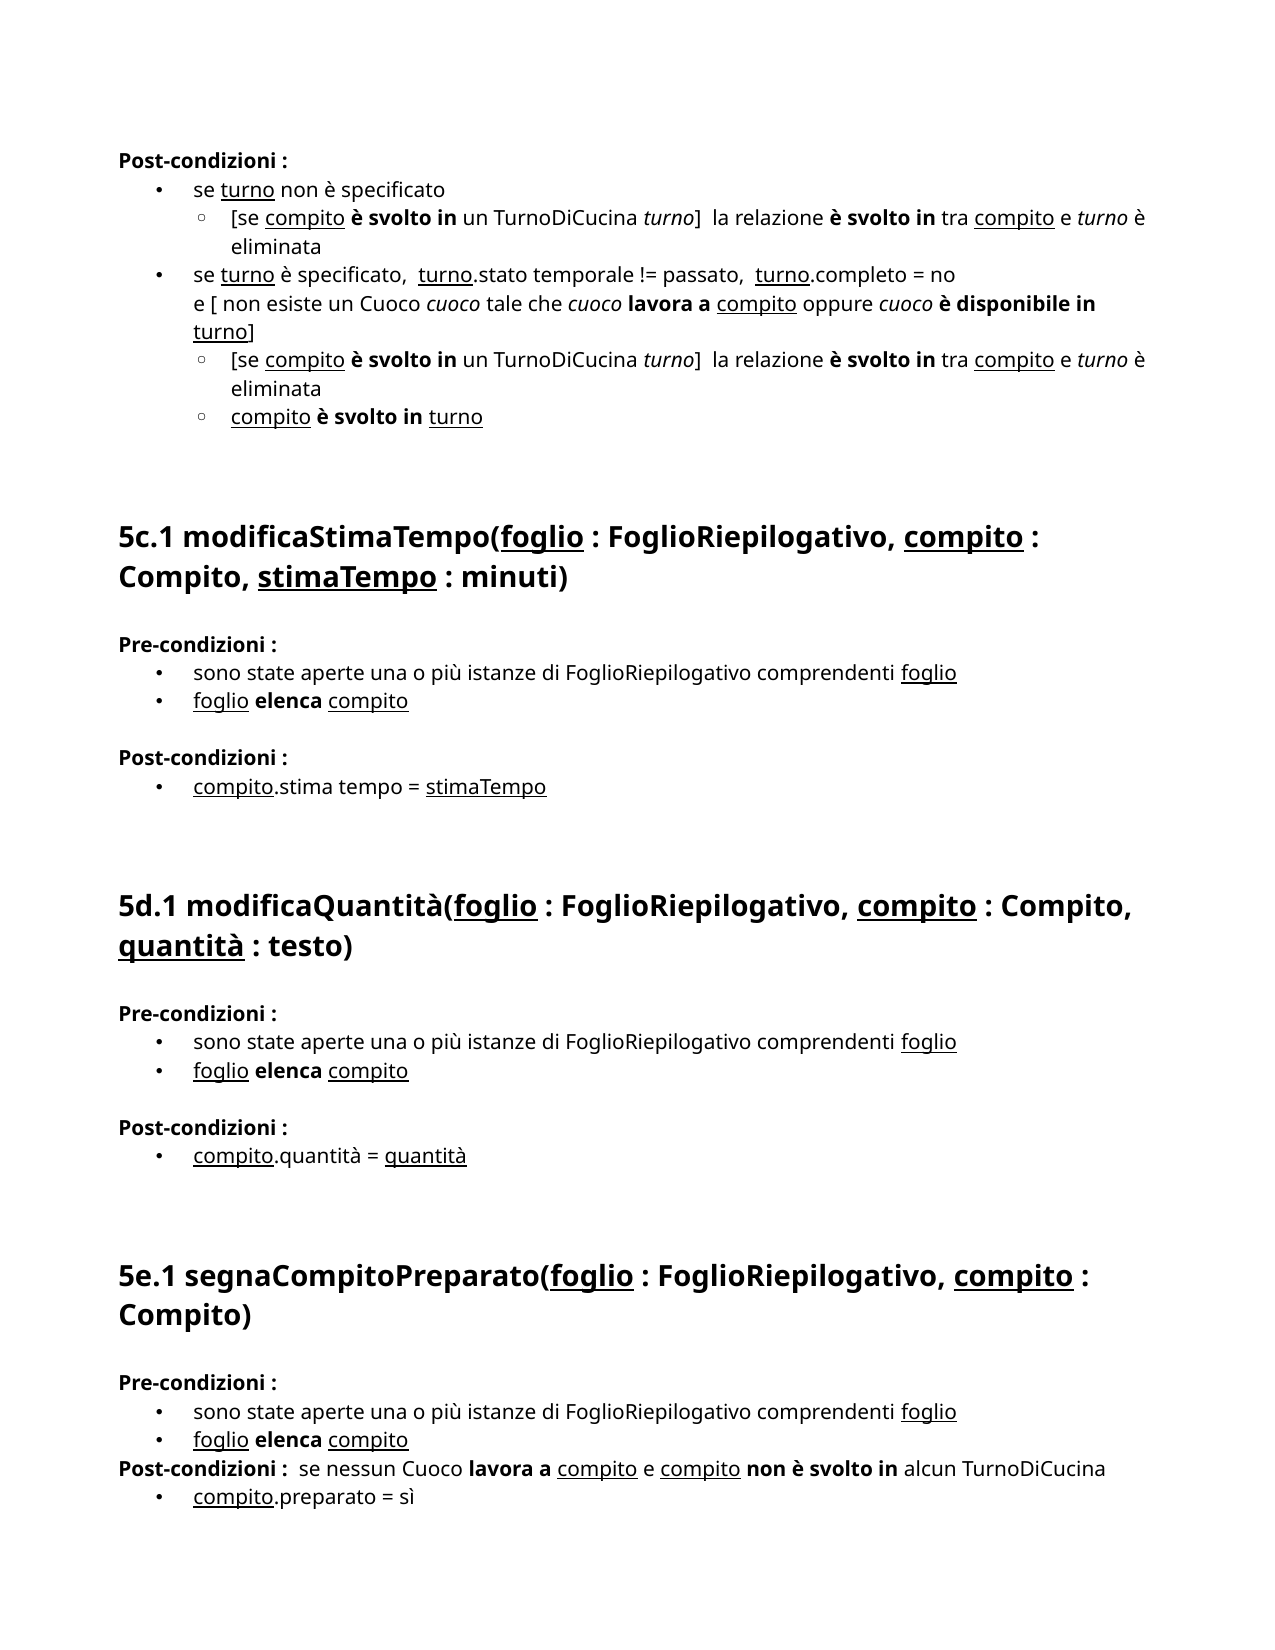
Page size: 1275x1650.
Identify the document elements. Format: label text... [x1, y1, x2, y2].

text Pre-condizioni : [118, 1368, 1157, 1397]
text Pre-condizioni : [118, 630, 1157, 658]
text 5e.1 segnaCompitoPreparato(foglio : FoglioRiepilogativo, compito : Compito) [118, 1255, 1157, 1334]
list compito.stima tempo = stimaTempo [156, 772, 1157, 800]
text Post-condizioni : [118, 147, 1157, 175]
list sono state aperte una o più istanze di FoglioRiepilogativo comprendenti foglio [156, 1397, 1157, 1425]
text Post-condizioni : [118, 1113, 1157, 1141]
list foglio elenca compito [156, 1056, 1157, 1084]
text 5c.1 modificaStimaTempo(foglio : FoglioRiepilogativo, compito : Compito, stimaTempo : minuti) [118, 516, 1157, 596]
text Post-condizioni : se nessun Cuoco lavora a compito e compito non è svolto in alcun TurnoDiCucina [118, 1454, 1157, 1482]
list se turno non è specificato [156, 175, 1157, 203]
text 5d.1 modificaQuantità(foglio : FoglioRiepilogativo, compito : Compito, quantità : testo) [118, 886, 1157, 965]
text Pre-condizioni : [118, 999, 1157, 1027]
list foglio elenca compito [156, 1425, 1157, 1454]
list compito.quantità = quantità [156, 1141, 1157, 1170]
list se turno è specificato, turno.stato temporale != passato, turno.completo = no e [ non esiste un Cuoco cuoco tale che cuoco lavora a compito oppure cuoco è disponibile in turno] [156, 260, 1157, 346]
list sono state aperte una o più istanze di FoglioRiepilogativo comprendenti foglio [156, 1027, 1157, 1056]
list [se compito è svolto in un TurnoDiCucina turno] la relazione è svolto in tra compito e turno è eliminata [193, 203, 1157, 260]
list [se compito è svolto in un TurnoDiCucina turno] la relazione è svolto in tra compito e turno è eliminata [193, 346, 1157, 402]
list foglio elenca compito [156, 687, 1157, 715]
list sono state aperte una o più istanze di FoglioRiepilogativo comprendenti foglio [156, 658, 1157, 687]
list compito è svolto in turno [193, 402, 1157, 431]
list compito.preparato = sì [156, 1482, 1157, 1511]
text Post-condizioni : [118, 743, 1157, 772]
